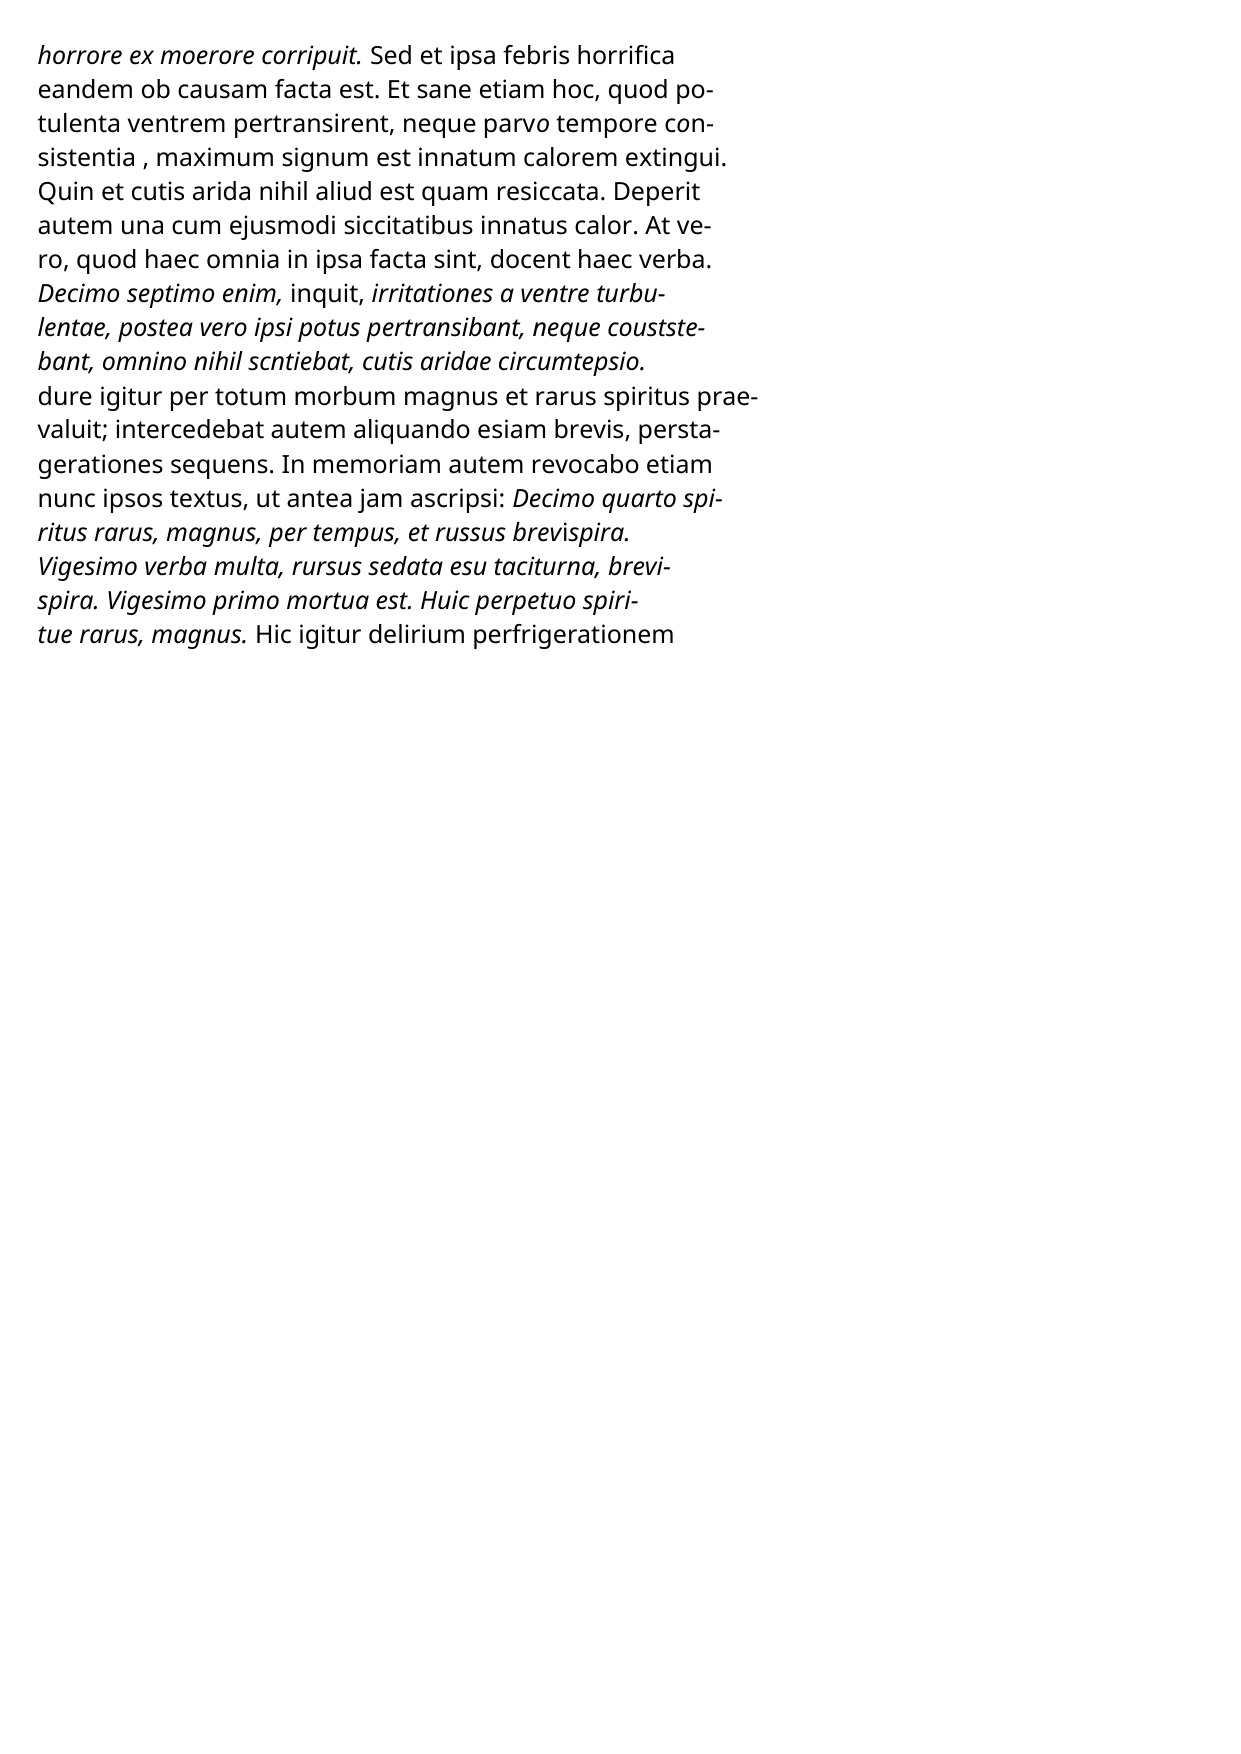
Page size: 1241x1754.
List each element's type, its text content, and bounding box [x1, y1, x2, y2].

text horrore ex moerore corripuit. Sed et ipsa febris horrifica eandem ob causam facta est. Et sane etiam hoc, quod po- tulenta ventrem pertransirent, neque parvo tempore con- sistentia , maximum signum est innatum calorem extingui. Quin et cutis arida nihil aliud est quam resiccata. Deperit autem una cum ejusmodi siccitatibus innatus calor. At ve- ro, quod haec omnia in ipsa facta sint, docent haec verba. Decimo septimo enim, inquit, irritationes a ventre turbu- lentae, postea vero ipsi potus pertransibant, neque coustste- bant, omnino nihil scntiebat, cutis aridae circumtepsio. dure igitur per totum morbum magnus et rarus spiritus prae- valuit; intercedebat autem aliquando esiam brevis, persta- gerationes sequens. In memoriam autem revocabo etiam nunc ipsos textus, ut antea jam ascripsi: Decimo quarto spi- ritus rarus, magnus, per tempus, et russus brevispira. Vigesimo verba multa, rursus sedata esu taciturna, brevi- spira. Vigesimo primo mortua est. Huic perpetuo spiri- tue rarus, magnus. Hic igitur delirium perfrigerationem [37, 37, 1203, 651]
